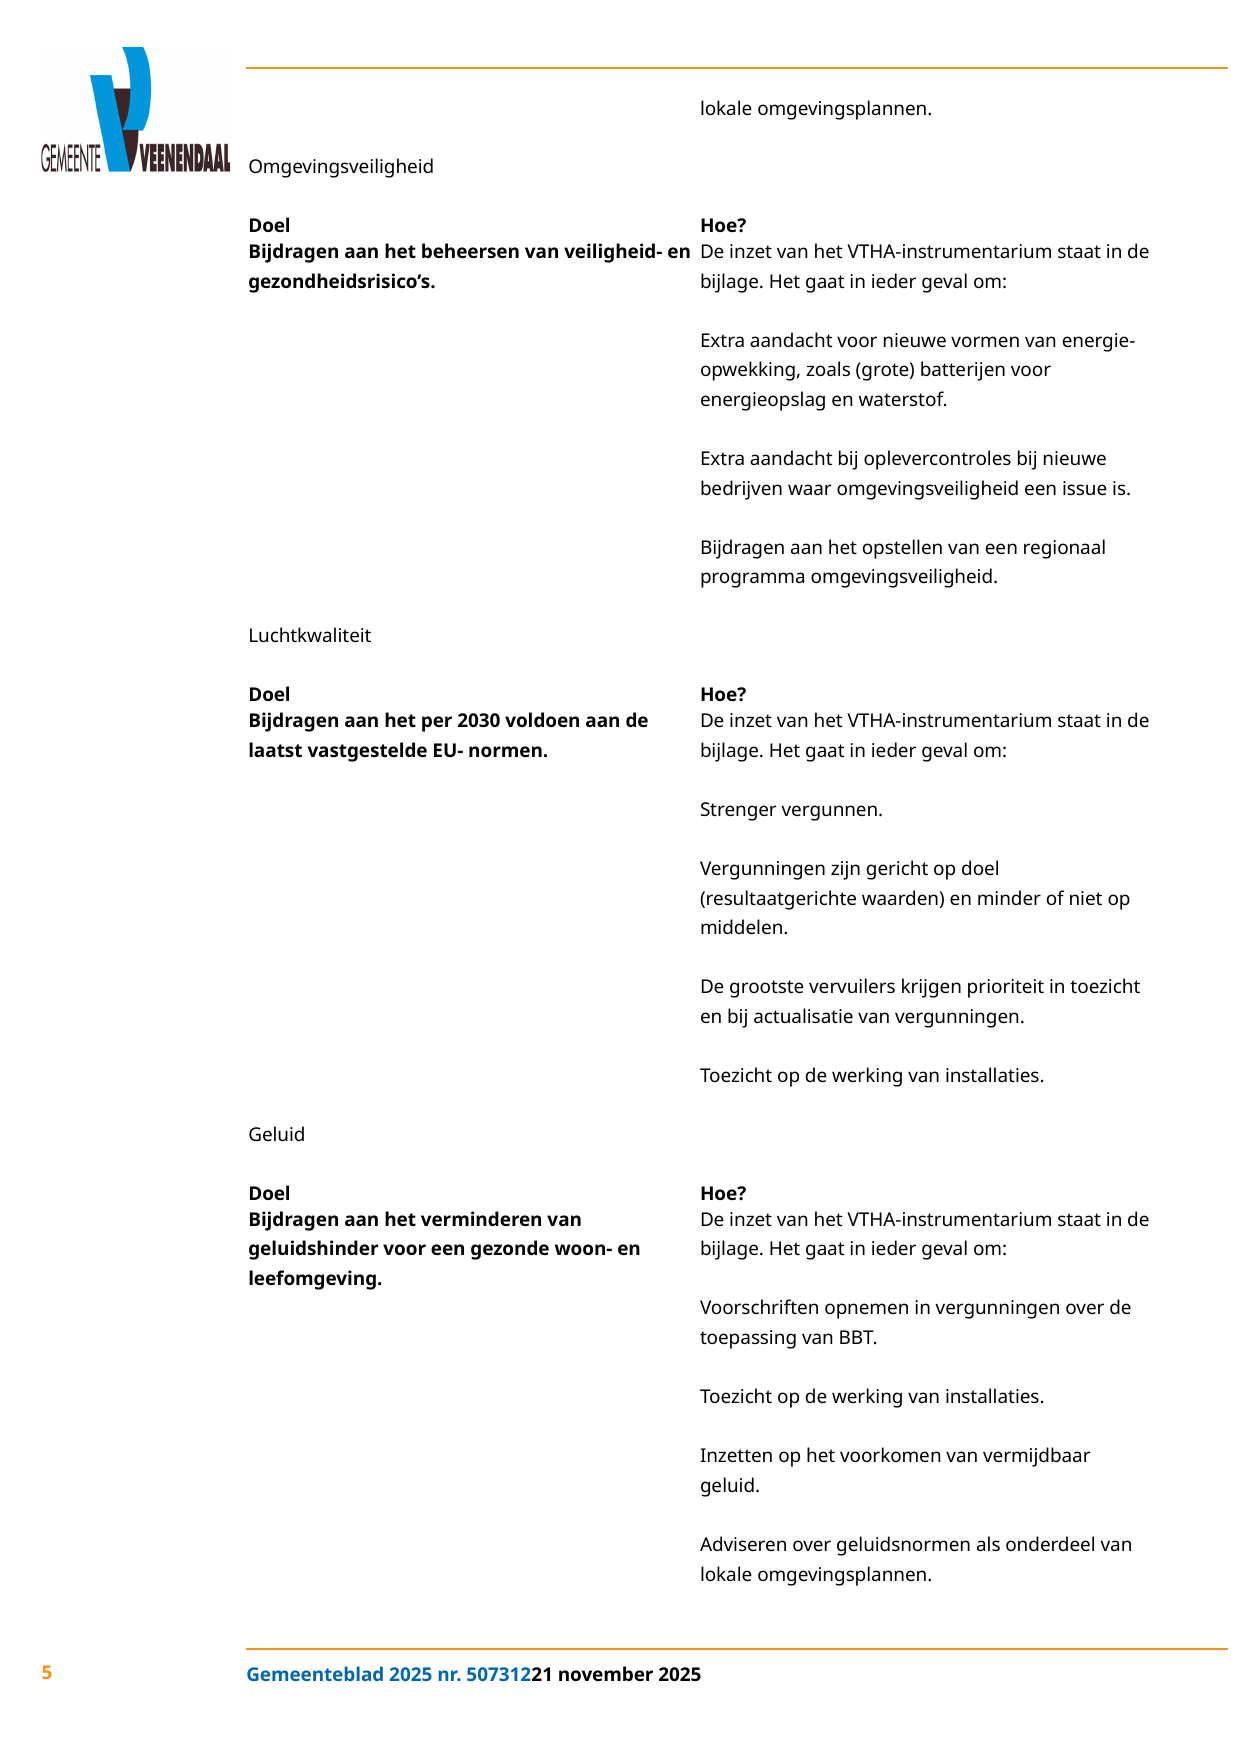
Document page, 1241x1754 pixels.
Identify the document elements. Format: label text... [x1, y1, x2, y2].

text Luchtkwaliteit [248, 622, 1152, 648]
table_cell lokale omgevingsplannen. [700, 95, 1152, 121]
table_header Doel [248, 213, 700, 238]
table_cell Bijdragen aan het per 2030 voldoen aan de laatst vastgestelde EU- normen. [248, 707, 700, 1088]
table_cell Bijdragen aan het beheersen van veiligheid- en gezondheidsrisico’s. [248, 238, 700, 589]
table_cell De inzet van het VTHA-instrumentarium staat in de bijlage. Het gaat in ieder geval om: Strenger vergunnen. Vergunningen zijn gericht op doel (resultaatgerichte waarden) en minder of niet op middelen. De grootste vervuilers krijgen prioriteit in toezicht en bij actualisatie van vergunningen. Toezicht op de werking van installaties. [700, 707, 1152, 1088]
table_header Doel [248, 682, 700, 707]
table_cell Bijdragen aan het verminderen van geluidshinder voor een gezonde woon- en leefomgeving. [248, 1206, 700, 1587]
table_cell [248, 95, 700, 121]
picture [123, 47, 231, 172]
table_header Hoe? [700, 213, 1152, 238]
picture [41, 47, 130, 172]
table_header Hoe? [700, 682, 1152, 707]
text Geluid [248, 1121, 1152, 1147]
table_header Doel [248, 1180, 700, 1206]
table_header Hoe? [700, 1180, 1152, 1206]
table_cell De inzet van het VTHA-instrumentarium staat in de bijlage. Het gaat in ieder geval om: Extra aandacht voor nieuwe vormen van energie- opwekking, zoals (grote) batterijen voor energieopslag en waterstof. Extra aandacht bij oplevercontroles bij nieuwe bedrijven waar omgevingsveiligheid een issue is. Bijdragen aan het opstellen van een regionaal programma omgevingsveiligheid. [700, 238, 1152, 589]
table_cell De inzet van het VTHA-instrumentarium staat in de bijlage. Het gaat in ieder geval om: Voorschriften opnemen in vergunningen over de toepassing van BBT. Toezicht op de werking van installaties. Inzetten op het voorkomen van vermijdbaar geluid. Adviseren over geluidsnormen als onderdeel van lokale omgevingsplannen. [700, 1206, 1152, 1587]
text Omgevingsveiligheid [248, 153, 1152, 179]
